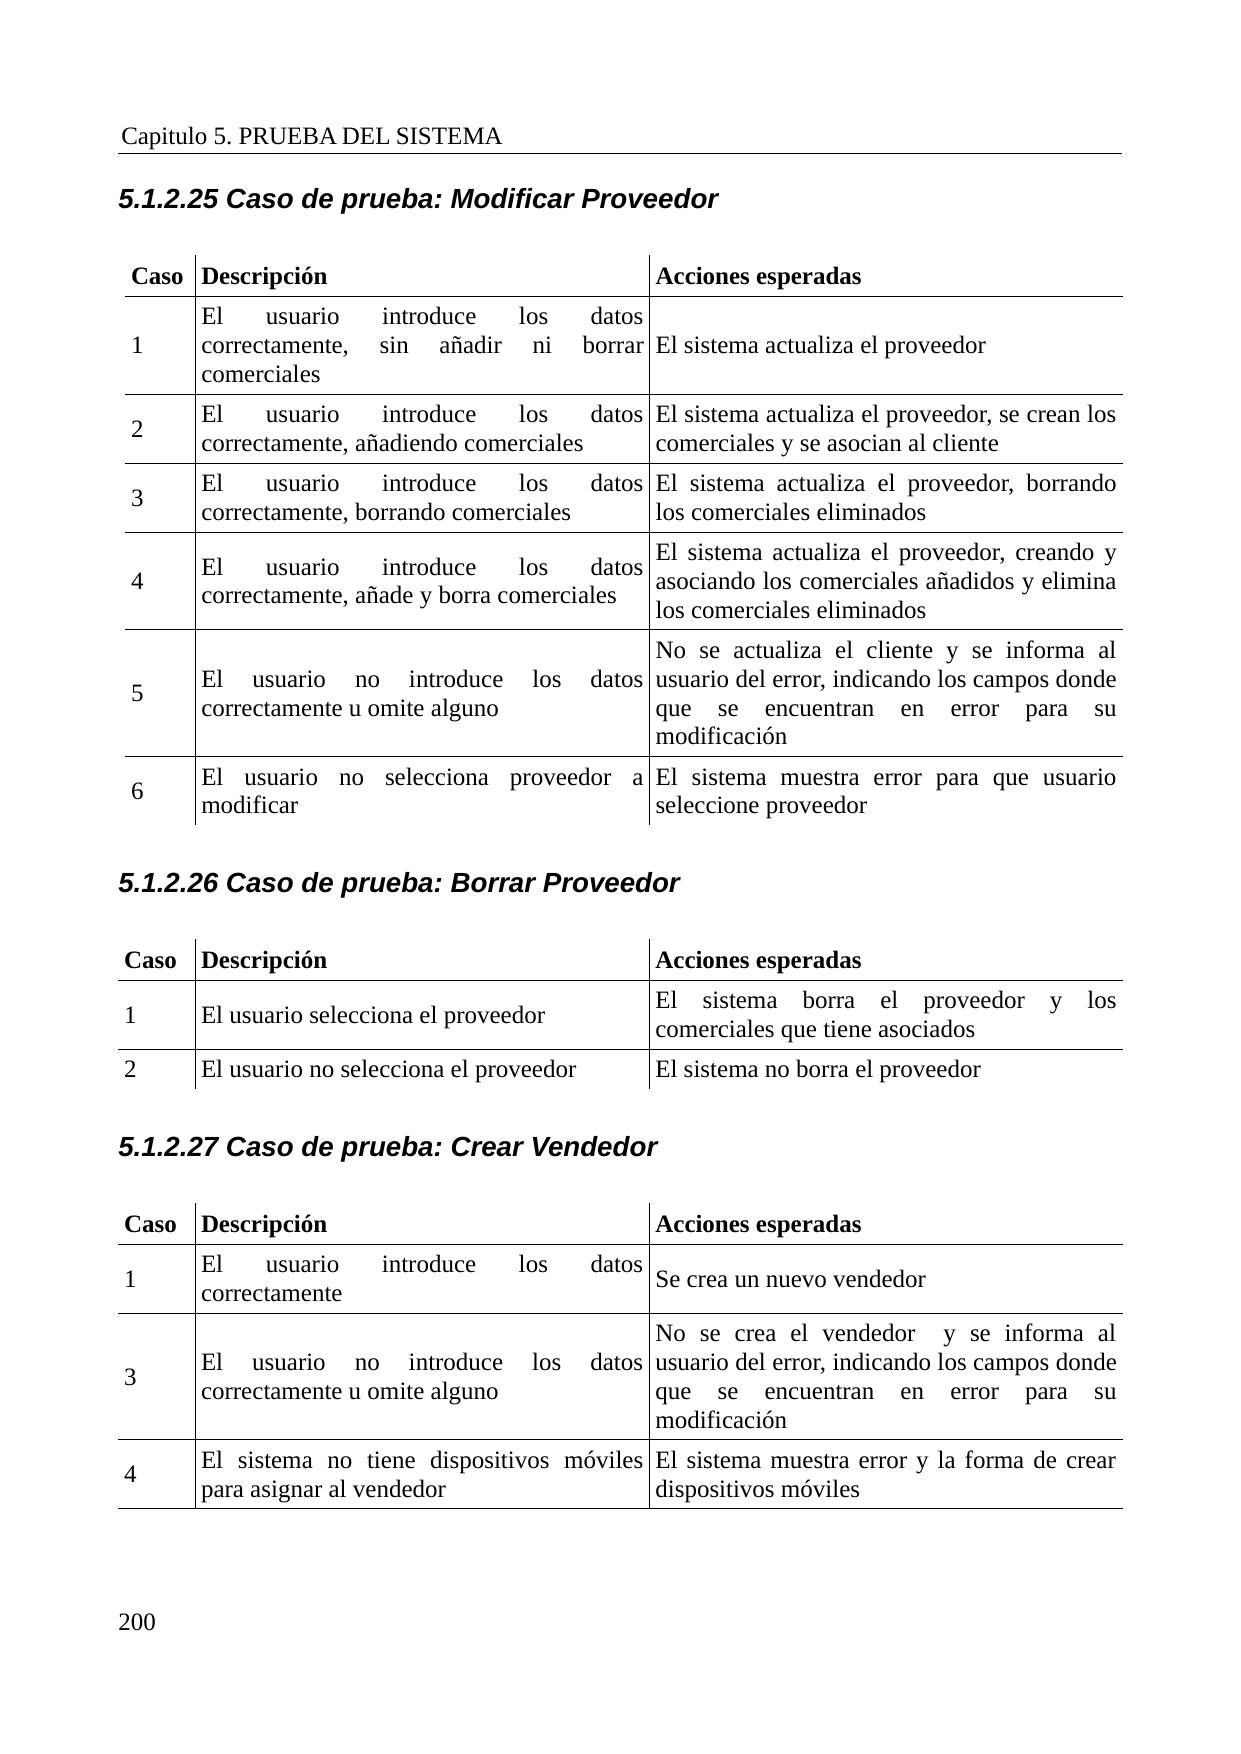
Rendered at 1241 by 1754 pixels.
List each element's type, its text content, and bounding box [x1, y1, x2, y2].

table_cell El sistema actualiza el proveedor, creando y asociando los comerciales añadidos y elimina los comerciales eliminados [650, 533, 1123, 629]
table_cell El usuario no selecciona el proveedor [196, 1050, 649, 1089]
table_cell El sistema borra el proveedor y los comerciales que tiene asociados [650, 981, 1123, 1049]
table_cell El sistema muestra error y la forma de crear dispositivos móviles [650, 1440, 1123, 1508]
table_cell 1 [118, 981, 195, 1049]
table_cell El sistema no tiene dispositivos móviles para asignar al vendedor [196, 1440, 649, 1508]
table_cell No se crea el vendedor y se informa al usuario del error, indicando los campos donde que se encuentran en error para su modificación [650, 1314, 1123, 1439]
table_cell El sistema muestra error para que usuario seleccione proveedor [650, 757, 1123, 825]
table_cell 3 [125, 464, 195, 532]
table_cell El usuario no introduce los datos correctamente u omite alguno [196, 1314, 649, 1439]
table_header Descripción [196, 255, 649, 296]
table_cell El sistema actualiza el proveedor, borrando los comerciales eliminados [650, 464, 1123, 532]
table_header Caso [125, 255, 195, 296]
subtitle 5.1.2.25 Caso de prueba: Modificar Proveedor [118, 182, 1122, 214]
table_cell 6 [125, 757, 195, 825]
table_cell 5 [125, 630, 195, 756]
table_cell Se crea un nuevo vendedor [650, 1245, 1123, 1313]
subtitle 5.1.2.26 Caso de prueba: Borrar Proveedor [118, 866, 1122, 898]
table_header Caso [118, 1203, 195, 1243]
table_cell El sistema actualiza el proveedor, se crean los comerciales y se asocian al cliente [650, 395, 1123, 462]
table_header Acciones esperadas [650, 255, 1123, 296]
table_cell 4 [118, 1440, 195, 1508]
table_header Caso [118, 939, 195, 979]
table_cell 1 [125, 297, 195, 393]
table_header Descripción [196, 1203, 649, 1243]
table_cell 4 [125, 533, 195, 629]
table_cell 1 [118, 1245, 195, 1313]
subtitle 5.1.2.27 Caso de prueba: Crear Vendedor [118, 1130, 1122, 1162]
table_cell 3 [118, 1314, 195, 1439]
table_cell El usuario introduce los datos correctamente, añadiendo comerciales [196, 395, 649, 462]
table_cell El sistema no borra el proveedor [650, 1050, 1123, 1089]
table_cell El usuario introduce los datos correctamente [196, 1245, 649, 1313]
table_header Acciones esperadas [650, 939, 1123, 979]
table_cell El sistema actualiza el proveedor [650, 297, 1123, 393]
table_cell 2 [118, 1050, 195, 1089]
table_cell El usuario introduce los datos correctamente, añade y borra comerciales [196, 533, 649, 629]
table_cell El usuario introduce los datos correctamente, sin añadir ni borrar comerciales [196, 297, 649, 393]
table_cell El usuario no selecciona proveedor a modificar [196, 757, 649, 825]
table_cell 2 [125, 395, 195, 462]
table_cell No se actualiza el cliente y se informa al usuario del error, indicando los campos donde que se encuentran en error para su modificación [650, 630, 1123, 756]
table_cell El usuario no introduce los datos correctamente u omite alguno [196, 630, 649, 756]
table_header Descripción [196, 939, 649, 979]
table_cell El usuario selecciona el proveedor [196, 981, 649, 1049]
table_cell El usuario introduce los datos correctamente, borrando comerciales [196, 464, 649, 532]
table_header Acciones esperadas [650, 1203, 1123, 1243]
